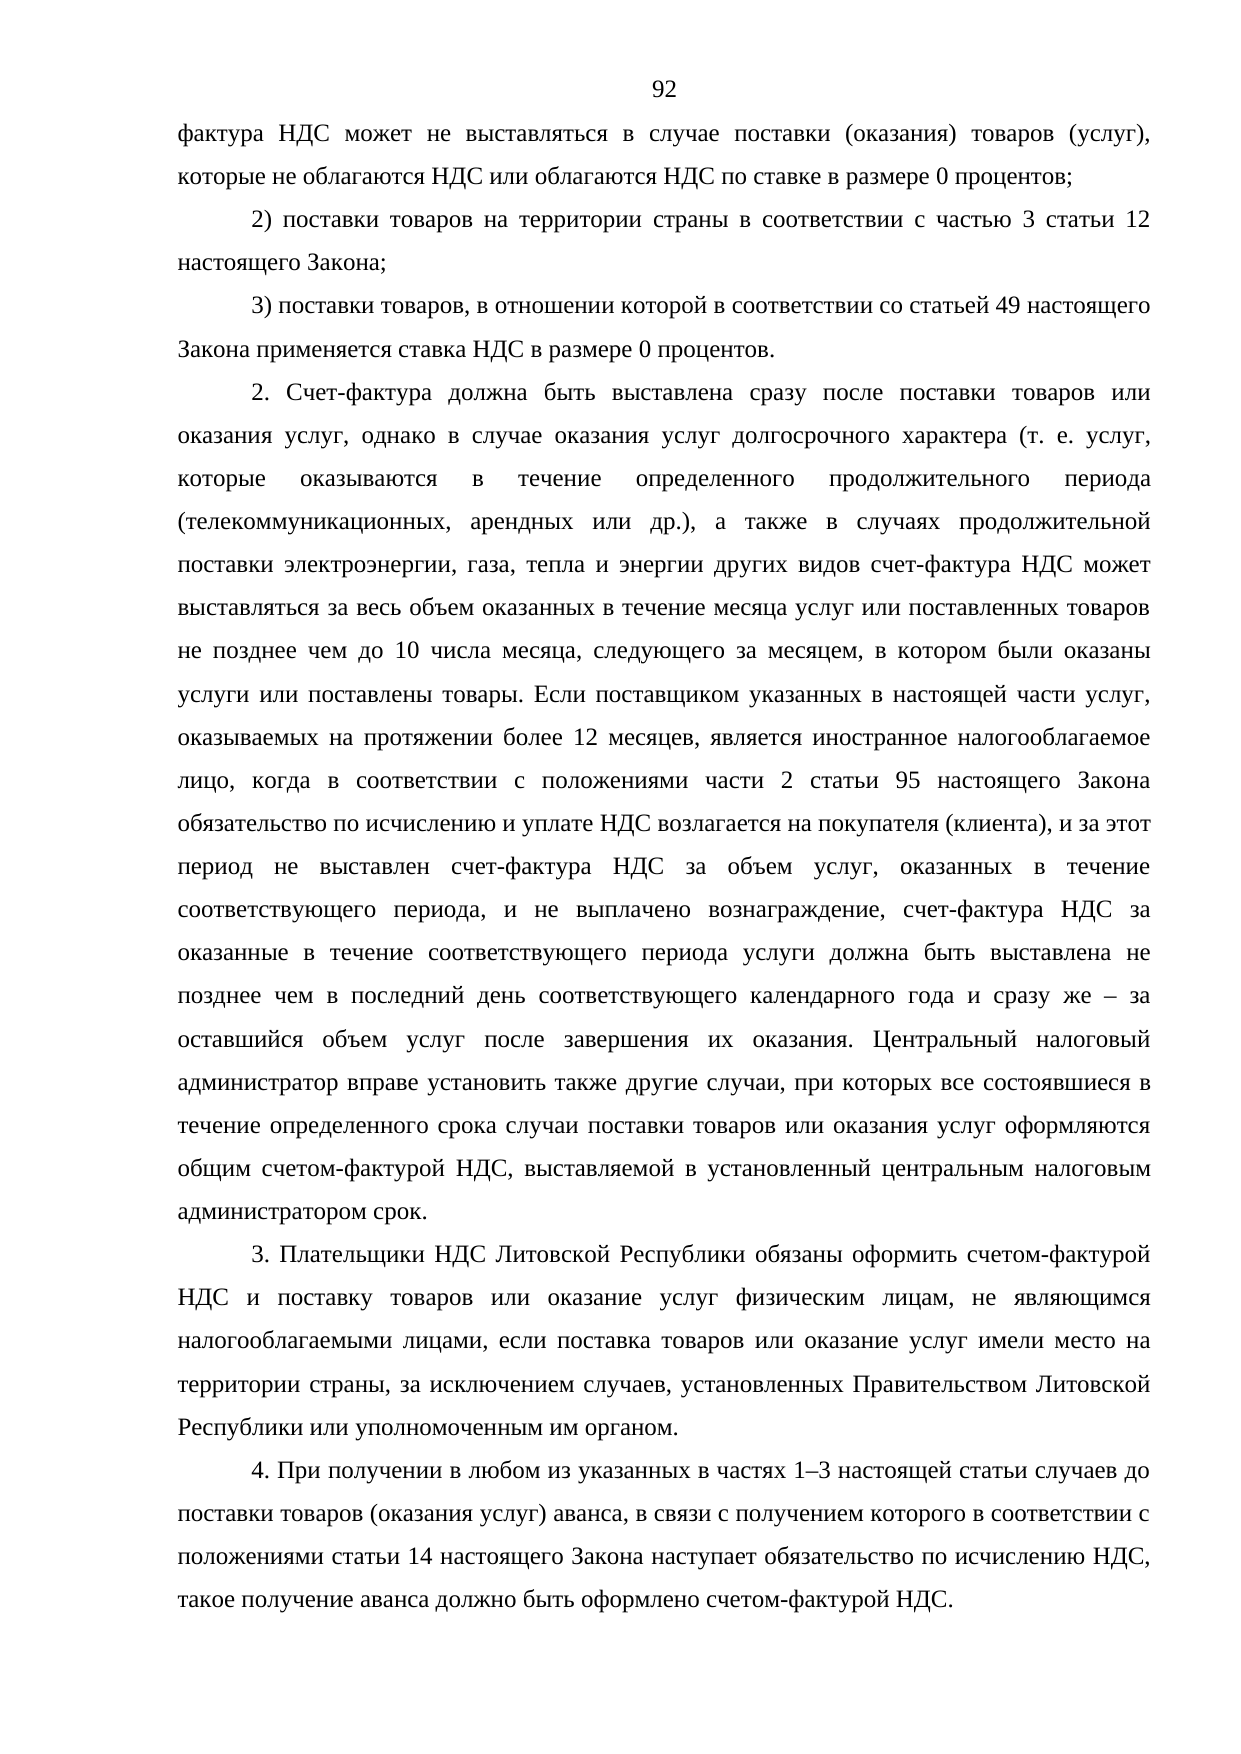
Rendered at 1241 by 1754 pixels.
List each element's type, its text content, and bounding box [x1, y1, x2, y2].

text 4. При получении в любом из указанных в частях 1–3 настоящей статьи случаев до поставки товаров (оказания услуг) аванса, в связи с получением которого в соответствии с положениями статьи 14 настоящего Закона наступает обязательство по исчислению НДС, такое получение аванса должно быть оформлено счетом-фактурой НДС. [177, 1455, 1152, 1613]
text 2) поставки товаров на территории страны в соответствии с частью 3 статьи 12 настоящего Закона; [177, 204, 1152, 276]
text 2. Счет-фактура должна быть выставлена сразу после поставки товаров или оказания услуг, однако в случае оказания услуг долгосрочного характера (т. е. услуг, которые оказываются в течение определенного продолжительного периода (телекоммуникационных, арендных или др.), а также в случаях продолжительной поставки электроэнергии, газа, тепла и энергии других видов счет-фактура НДС может выставляться за весь объем оказанных в течение месяца услуг или поставленных товаров не позднее чем до 10 числа месяца, следующего за месяцем, в котором были оказаны услуги или поставлены товары. Если поставщиком указанных в настоящей части услуг, оказываемых на протяжении более 12 месяцев, является иностранное налогооблагаемое лицо, когда в соответствии с положениями части 2 статьи 95 настоящего Закона обязательство по исчислению и уплате НДС возлагается на покупателя (клиента), и за этот период не выставлен счет-фактура НДС за объем услуг, оказанных в течение соответствующего периода, и не выплачено вознаграждение, счет-фактура НДС за оказанные в течение соответствующего периода услуги должна быть выставлена не позднее чем в последний день соответствующего календарного года и сразу же – за оставшийся объем услуг после завершения их оказания. Центральный налоговый администратор вправе установить также другие случаи, при которых все состоявшиеся в течение определенного срока случаи поставки товаров или оказания услуг оформляются общим счетом-фактурой НДС, выставляемой в установленный центральным налоговым администратором срок. [177, 377, 1152, 1225]
text 3. Плательщики НДС Литовской Республики обязаны оформить счетом-фактурой НДС и поставку товаров или оказание услуг физическим лицам, не являющимся налогооблагаемыми лицами, если поставка товаров или оказание услуг имели место на территории страны, за исключением случаев, установленных Правительством Литовской Республики или уполномоченным им органом. [177, 1239, 1152, 1441]
text 3) поставки товаров, в отношении которой в соответствии со статьей 49 настоящего Закона применяется ставка НДС в размере 0 процентов. [177, 291, 1152, 362]
text фактура НДС может не выставляться в случае поставки (оказания) товаров (услуг), которые не облагаются НДС или облагаются НДС по ставке в размере 0 процентов; [177, 118, 1152, 190]
